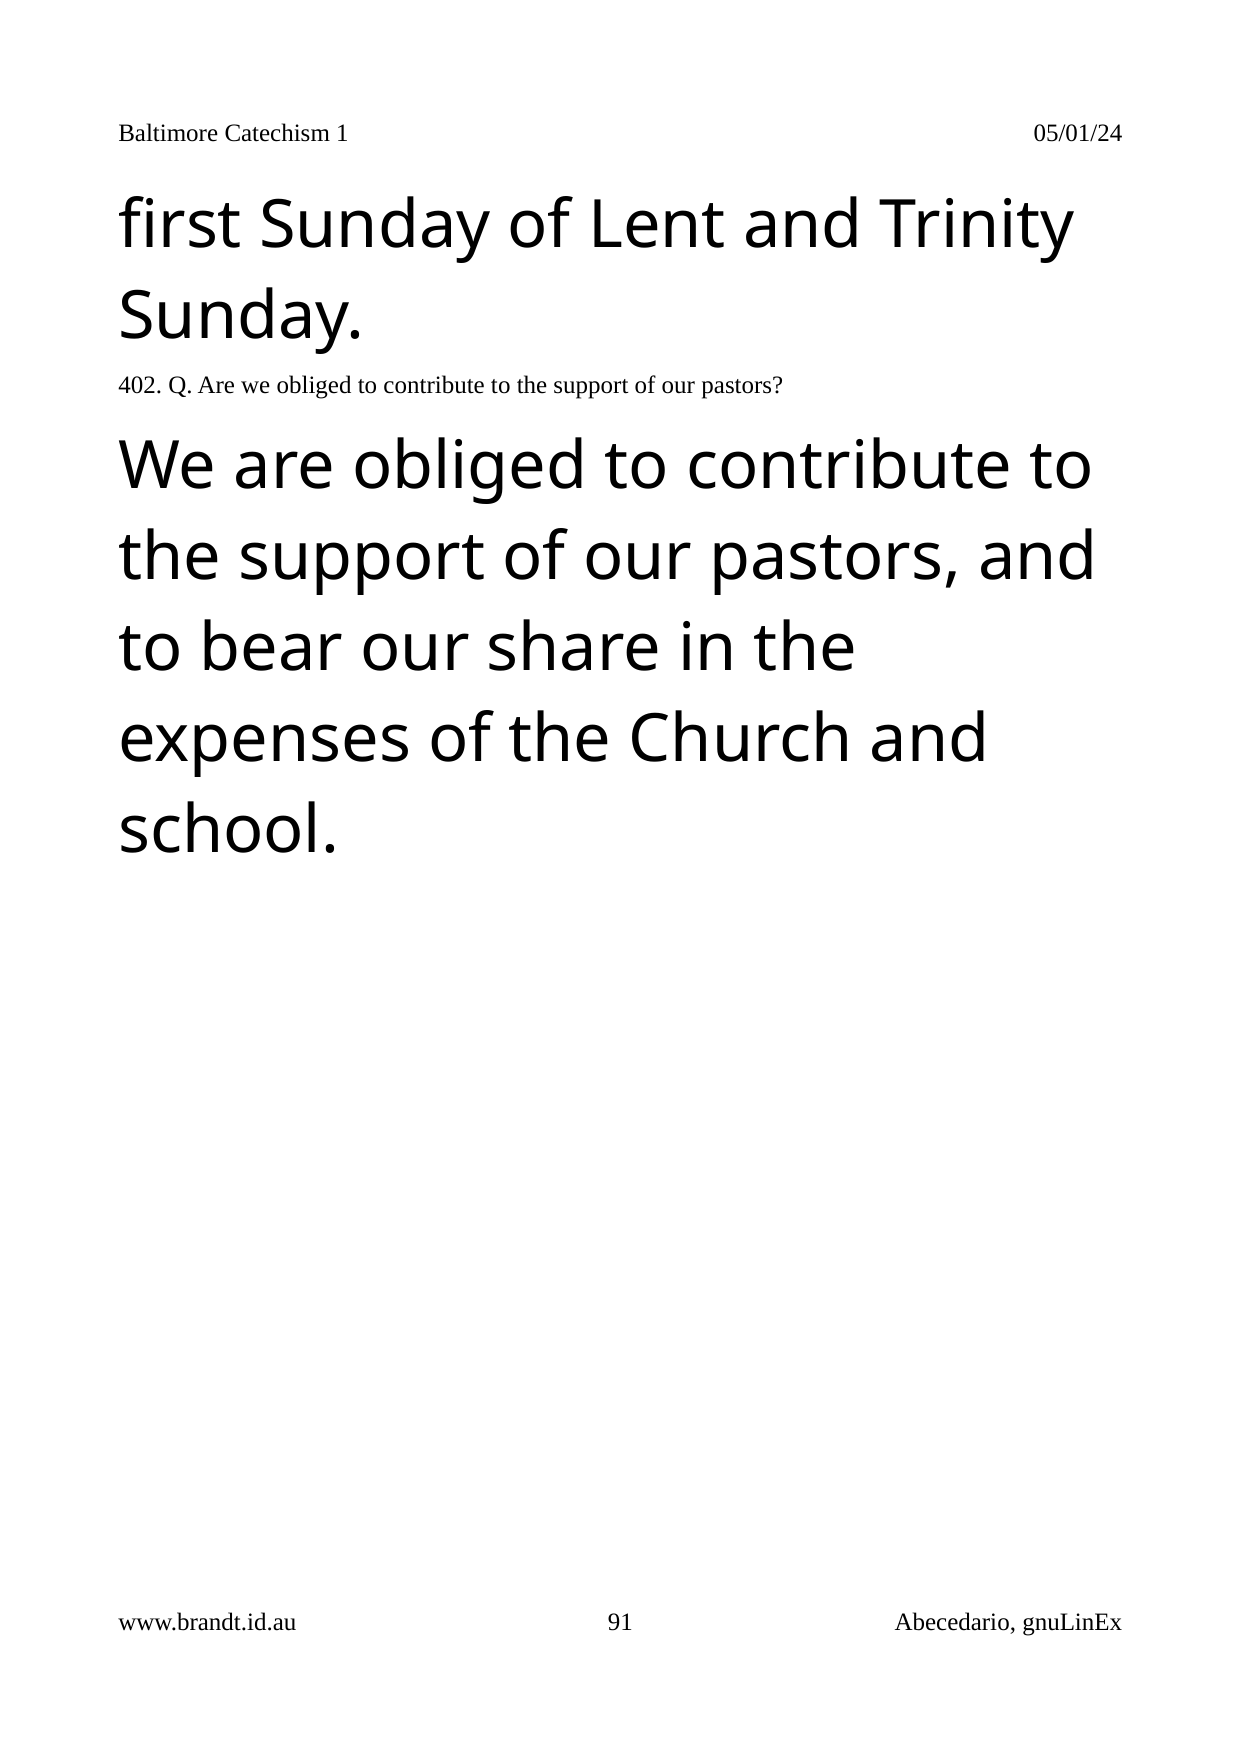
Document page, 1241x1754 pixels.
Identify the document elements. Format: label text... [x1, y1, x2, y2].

text 402. Q. Are we obliged to contribute to the support of our pastors? [118, 370, 1122, 398]
text first Sunday of Lent and Trinity Sunday. [118, 176, 1122, 358]
text We are obliged to contribute to the support of our pastors, and to bear our share in the expenses of the Church and school. [118, 417, 1122, 872]
